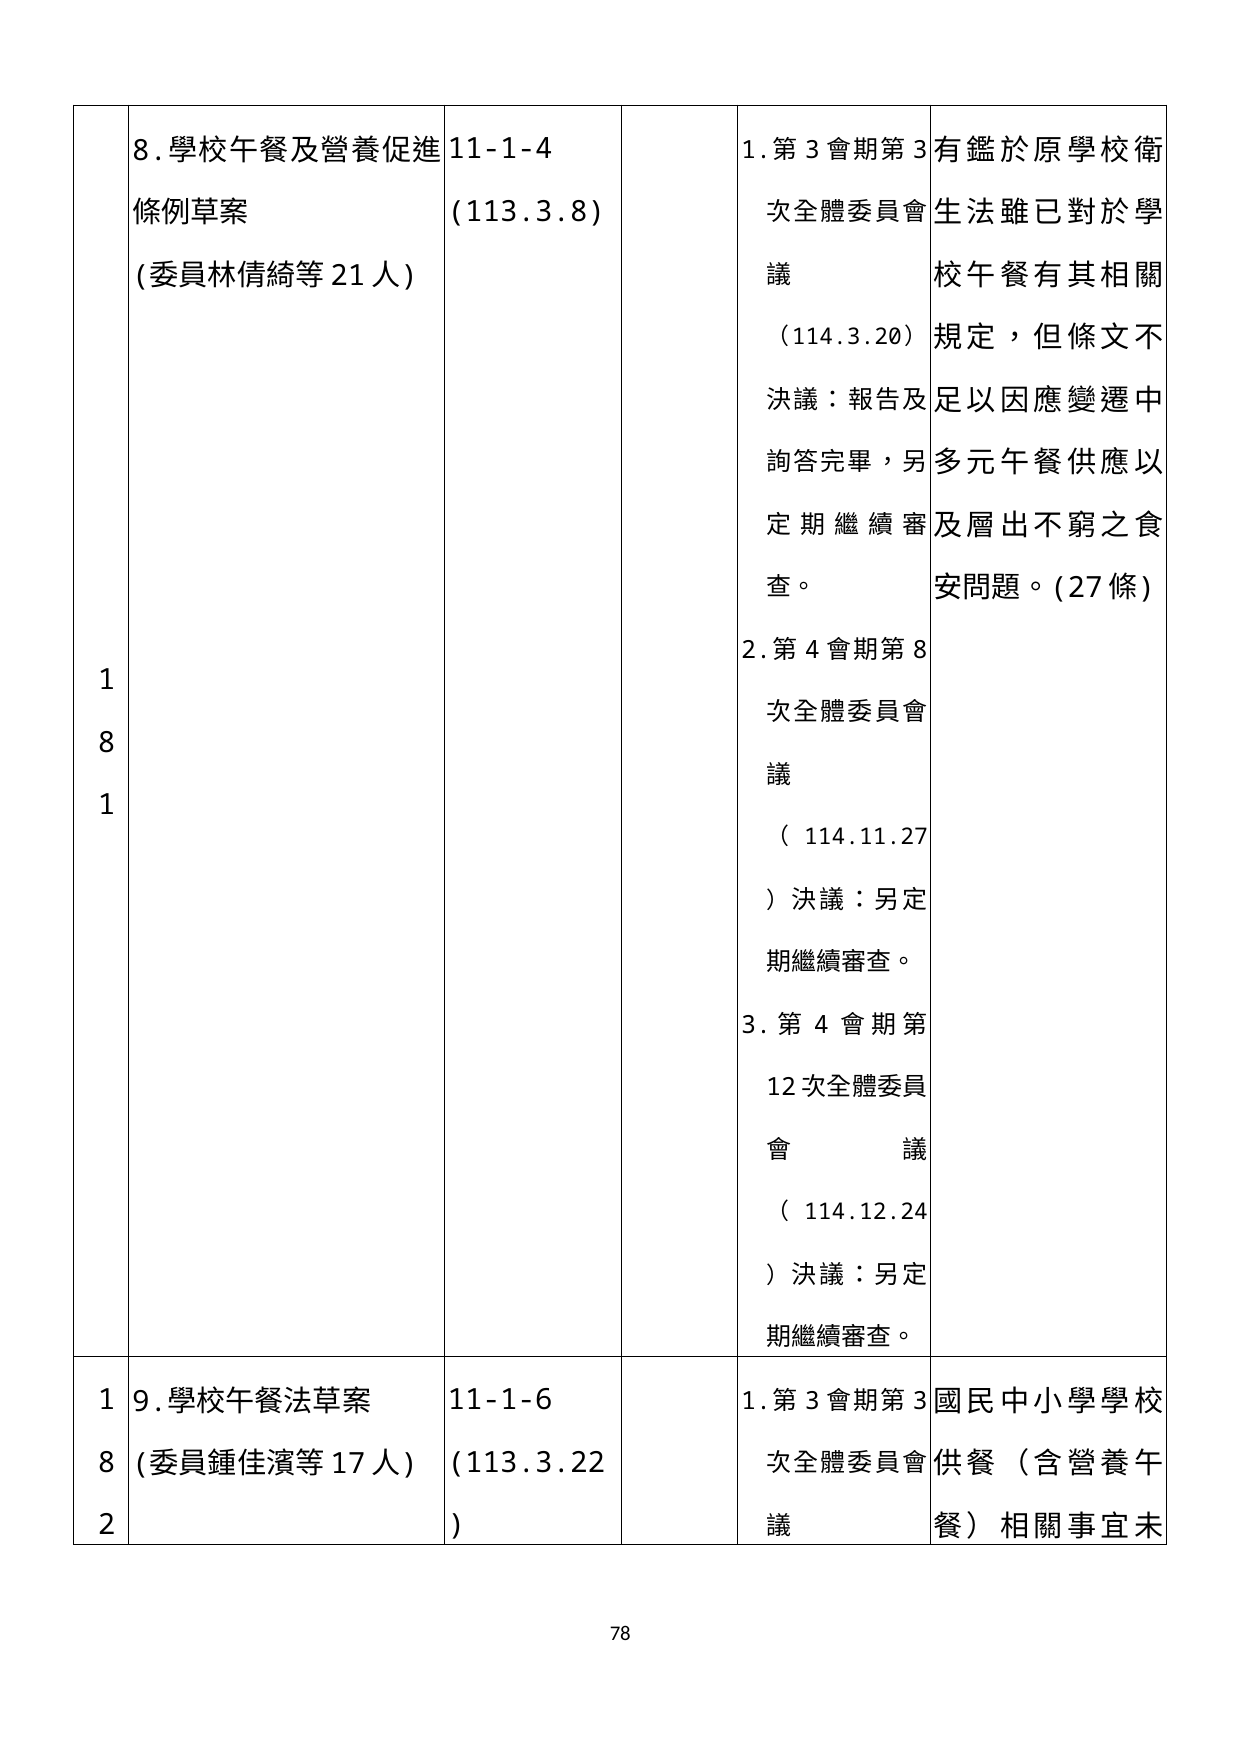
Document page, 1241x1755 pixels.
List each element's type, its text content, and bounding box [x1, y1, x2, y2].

table_cell [74, 1357, 128, 1544]
table_cell 國民中小學學校供餐（含營養午餐）相關事宜未 [931, 1357, 1166, 1544]
table_cell 11-1-6 (113.3.22) [445, 1357, 621, 1544]
table_cell [74, 106, 128, 1356]
table_cell 有鑑於原學校衛生法雖已對於學校午餐有其相關規定，但條文不足以因應變遷中多元午餐供應以及層出不窮之食安問題。(27條) [931, 106, 1166, 1356]
table_cell [622, 1357, 737, 1544]
table_cell [622, 106, 737, 1356]
table_cell 9.學校午餐法草案 (委員鍾佳濱等17人) [129, 1357, 444, 1544]
table_cell 1.第3會期第3次全體委員會議 [738, 1357, 930, 1544]
table_cell 11-1-4 (113.3.8) [445, 106, 621, 1356]
table_cell 1.第3會期第3次全體委員會議（114.3.20）決議：報告及詢答完畢，另定期繼續審查。 2.第4會期第8次全體委員會議（114.11.27）決議：另定期繼續審查。 3.第4會期第12次全體委員會議（114.12.24）決議：另定期繼續審查。 [738, 106, 930, 1356]
table_cell 8.學校午餐及營養促進條例草案 (委員林倩綺等21人) [129, 106, 444, 1356]
